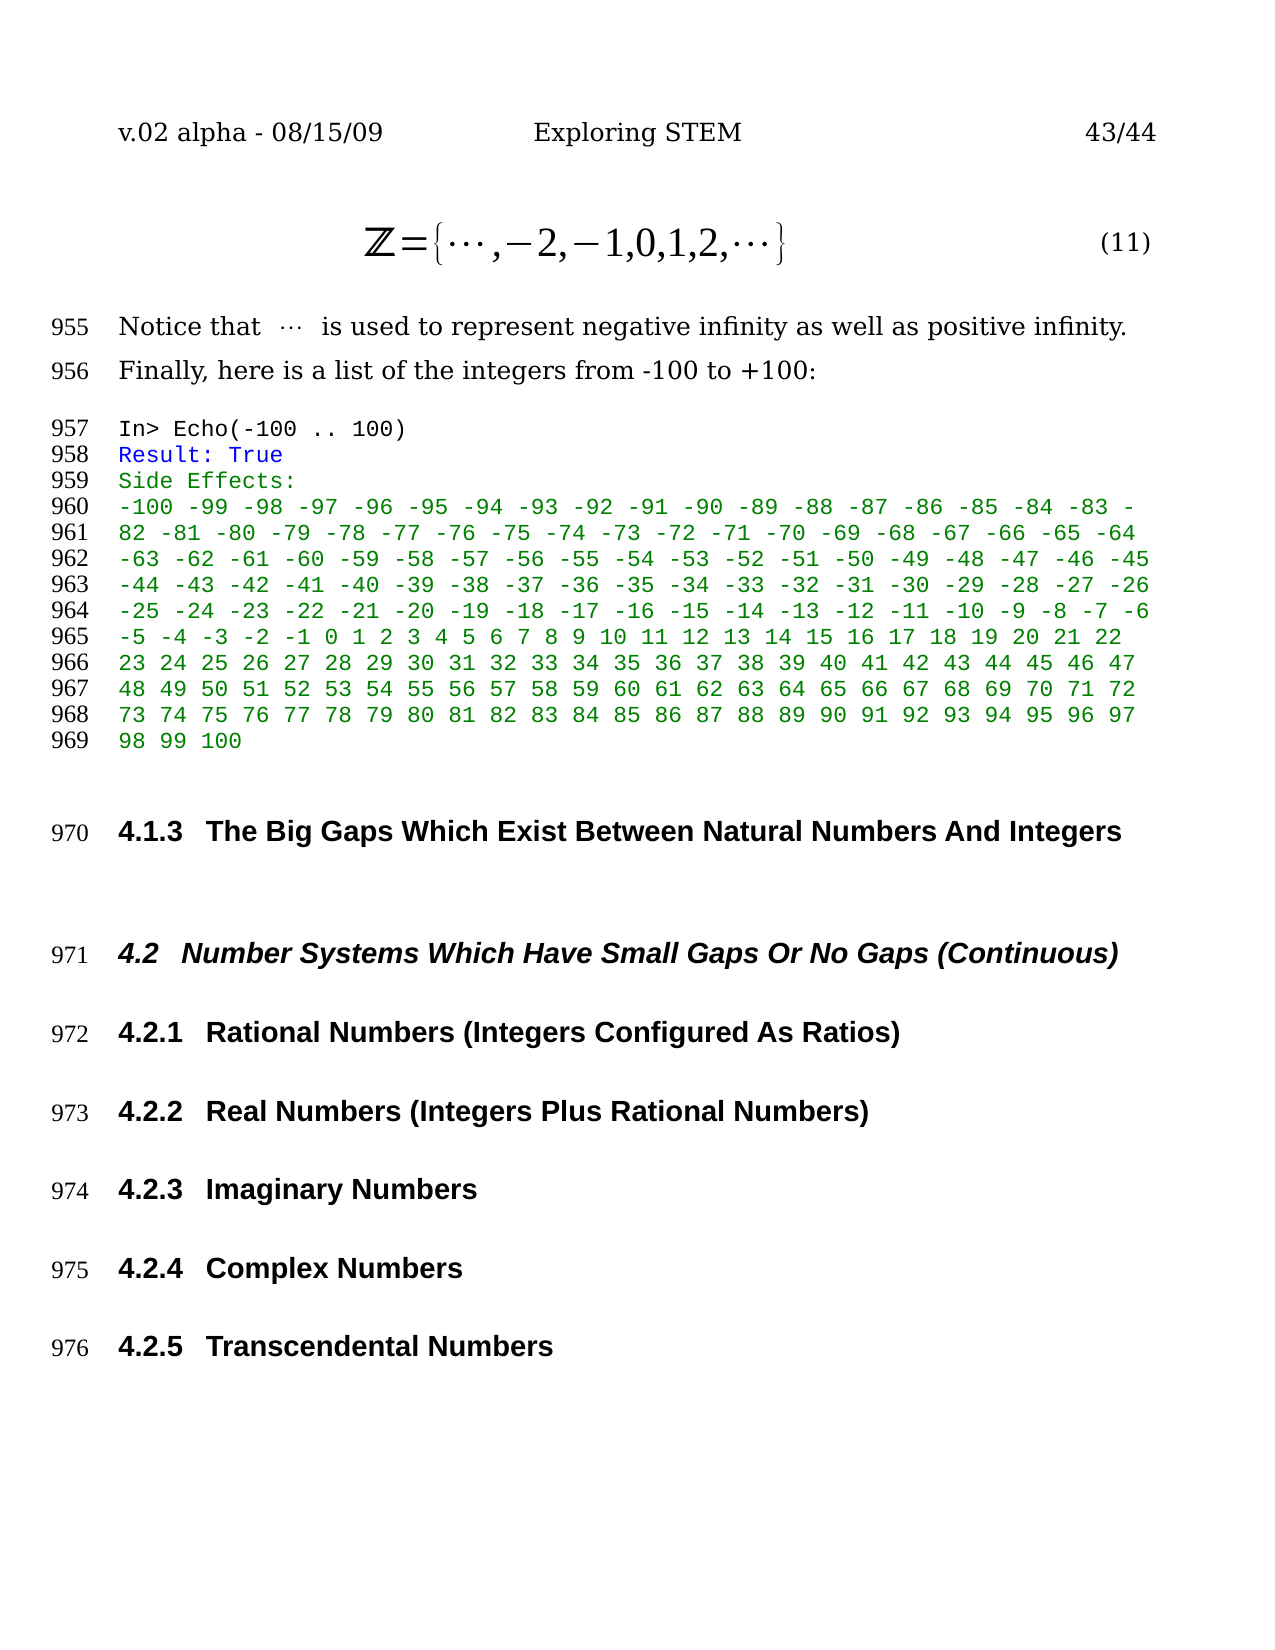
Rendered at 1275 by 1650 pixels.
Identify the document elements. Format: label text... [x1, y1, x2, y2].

table_header (11) [1041, 212, 1157, 274]
text In> Echo(-100 .. 100) [118, 418, 1157, 444]
text Notice thatis used to represent negative infinity as well as positive infinity. [118, 312, 1157, 342]
text Result: True [118, 444, 1157, 469]
subtitle Complex Numbers [118, 1251, 1157, 1284]
subtitle The Big Gaps Which Exist Between Natural Numbers And Integers [118, 814, 1157, 847]
subtitle Number Systems Which Have Small Gaps Or No Gaps (Continuous) [118, 937, 1157, 970]
subtitle Real Numbers (Integers Plus Rational Numbers) [118, 1094, 1157, 1127]
subtitle Imaginary Numbers [118, 1172, 1157, 1206]
subtitle Transcendental Numbers [118, 1329, 1157, 1363]
text Finally, here is a list of the integers from -100 to +100: [118, 357, 1157, 386]
table_header [118, 212, 1041, 274]
text Side Effects: [118, 469, 1157, 496]
text -100 -99 -98 -97 -96 -95 -94 -93 -92 -91 -90 -89 -88 -87 -86 -85 -84 -83 -82 -81 -80 -79 -78 -77 -76 -75 -74 -73 -72 -71 -70 -69 -68 -67 -66 -65 -64 -63 -62 -61 -60 -59 -58 -57 -56 -55 -54 -53 -52 -51 -50 -49 -48 -47 -46 -45 -44 -43 -42 -41 -40 -39 -38 -37 -36 -35 -34 -33 -32 -31 -30 -29 -28 -27 -26 -25 -24 -23 -22 -21 -20 -19 -18 -17 -16 -15 -14 -13 -12 -11 -10 -9 -8 -7 -6 -5 -4 -3 -2 -1 0 1 2 3 4 5 6 7 8 9 10 11 12 13 14 15 16 17 18 19 20 21 22 23 24 25 26 27 28 29 30 31 32 33 34 35 36 37 38 39 40 41 42 43 44 45 46 47 48 49 50 51 52 53 54 55 56 57 58 59 60 61 62 63 64 65 66 67 68 69 70 71 72 73 74 75 76 77 78 79 80 81 82 83 84 85 86 87 88 89 90 91 92 93 94 95 96 97 98 99 100 [118, 496, 1157, 755]
subtitle Rational Numbers (Integers Configured As Ratios) [118, 1015, 1157, 1049]
